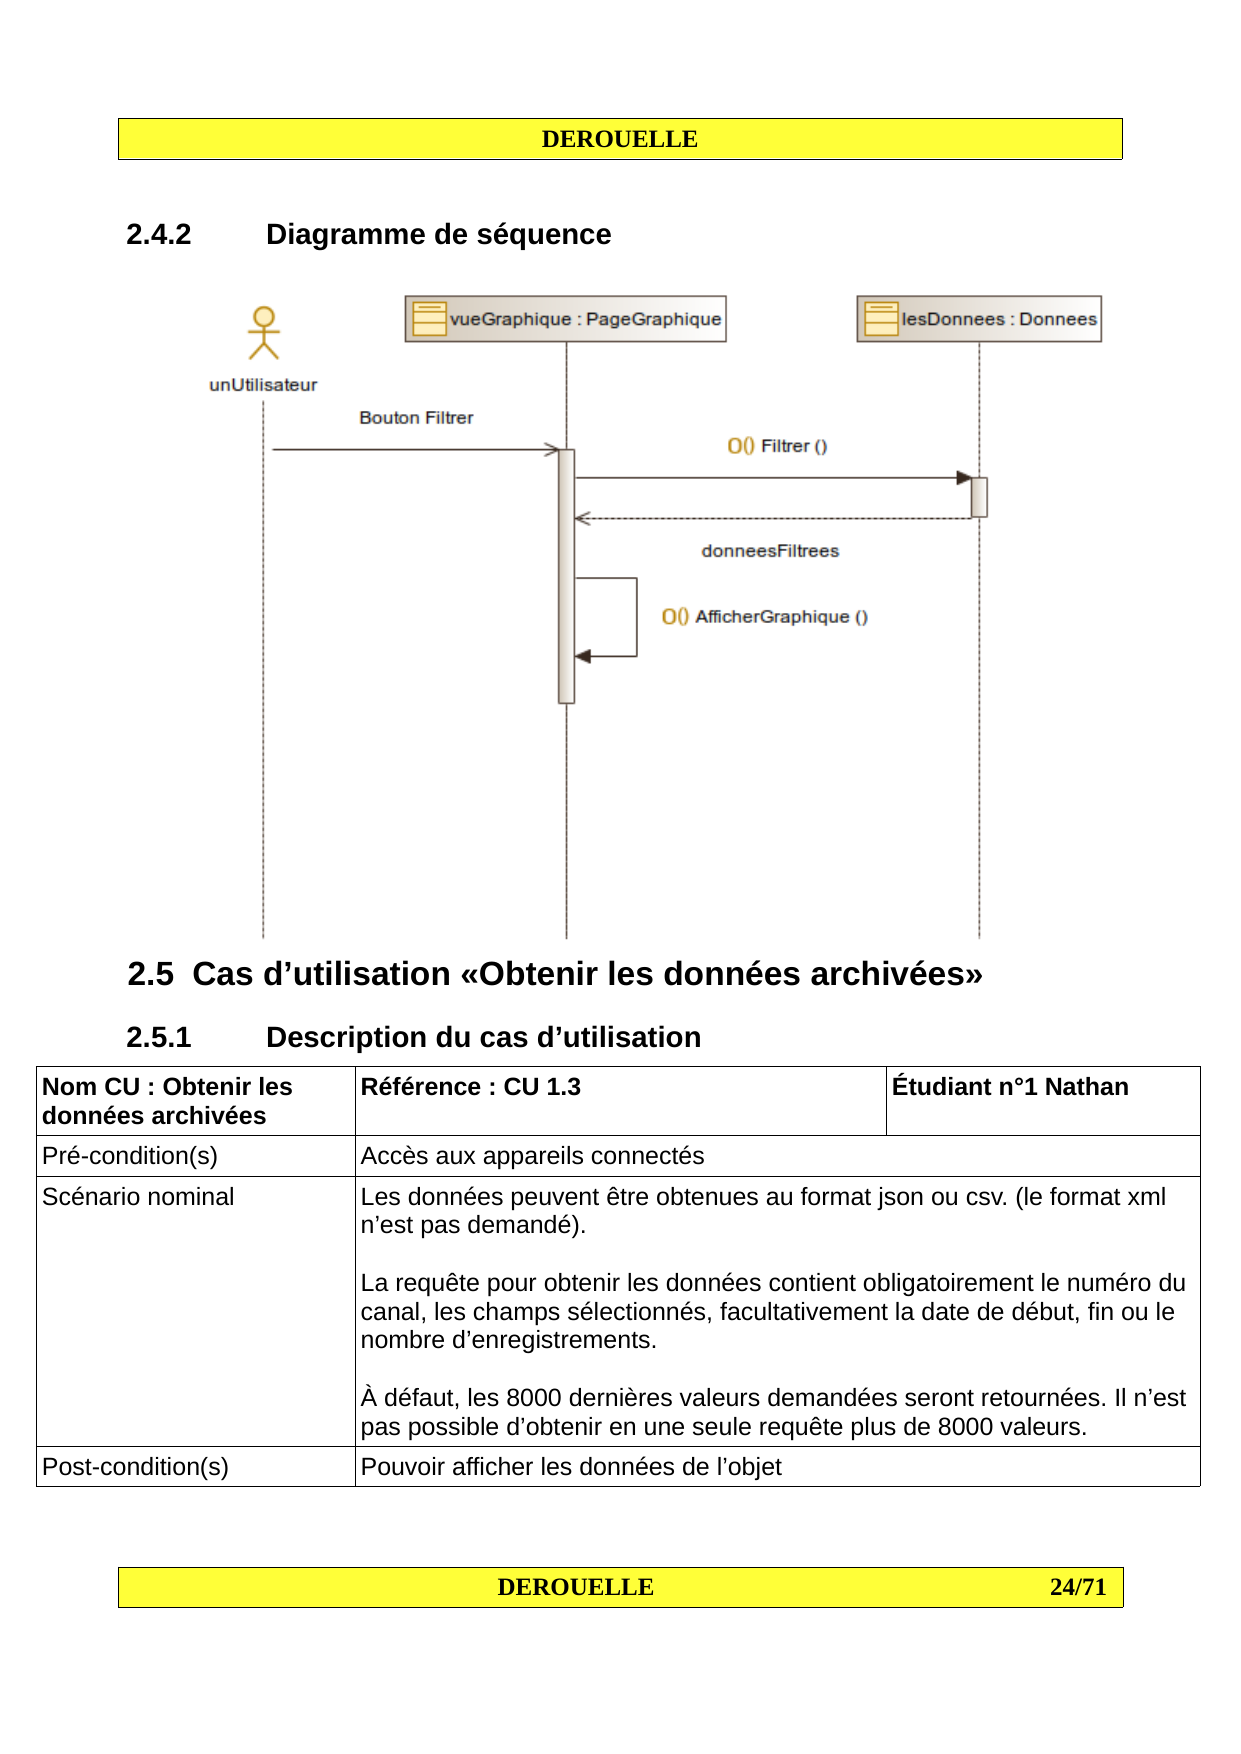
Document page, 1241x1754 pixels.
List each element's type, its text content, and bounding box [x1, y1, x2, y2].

table_header Nom CU : Obtenir les données archivées [37, 1067, 355, 1135]
table_header Étudiant n°1 Nathan [887, 1067, 1200, 1135]
table_cell Pré-condition(s) [37, 1136, 355, 1176]
table_header Référence : CU 1.3 [356, 1067, 886, 1135]
subtitle Diagramme de séquence [118, 217, 1122, 251]
subtitle Description du cas d’utilisation [118, 1020, 1122, 1054]
table_cell Pouvoir afficher les données de l’objet [356, 1447, 1200, 1486]
table_cell Accès aux appareils connectés [356, 1136, 1200, 1176]
table_cell Post-condition(s) [37, 1447, 355, 1486]
table_cell Scénario nominal [37, 1177, 355, 1446]
picture [122, 280, 1118, 955]
subtitle Cas d’utilisation «Obtenir les données archivées» [118, 955, 1122, 993]
table_cell Les données peuvent être obtenues au format json ou csv. (le format xml n’est pas demandé). La requête pour obtenir les données contient obligatoirement le numéro du canal, les champs sélectionnés, facultativement la date de début, fin ou le nombre d’enregistrements. À défaut, les 8000 dernières valeurs demandées seront retournées. Il n’est pas possible d’obtenir en une seule requête plus de 8000 valeurs. [356, 1177, 1200, 1446]
